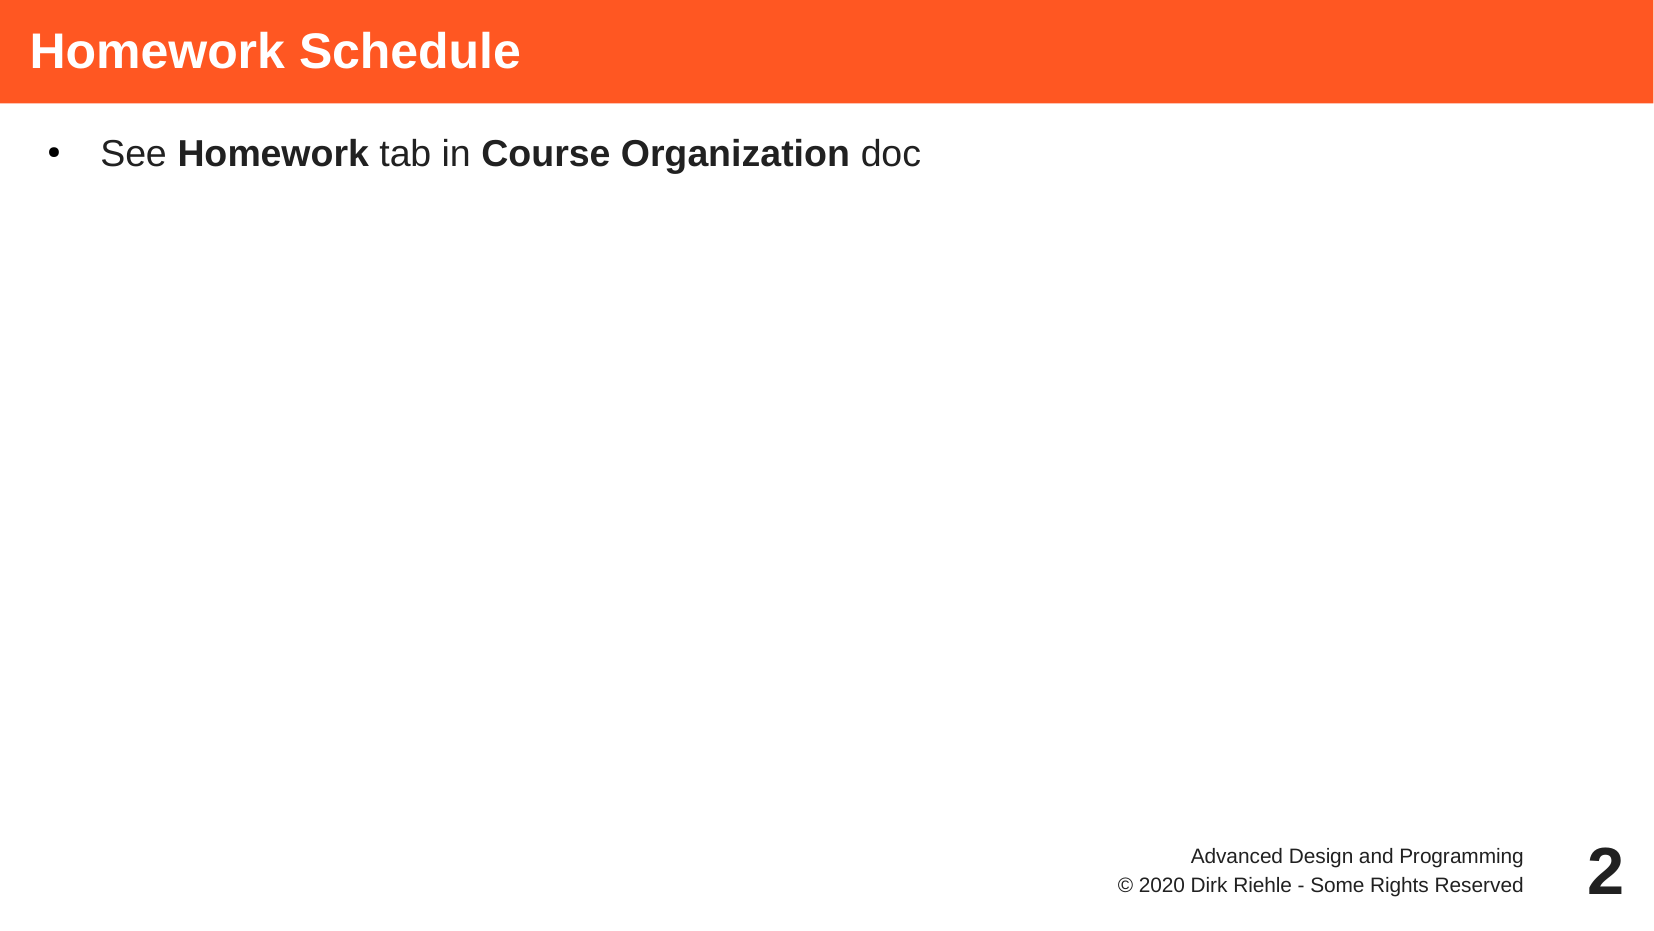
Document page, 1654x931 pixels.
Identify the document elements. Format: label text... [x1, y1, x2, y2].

title Homework Schedule [0, 0, 1654, 104]
list See Homework tab in Course Organization doc [29, 132, 1625, 813]
